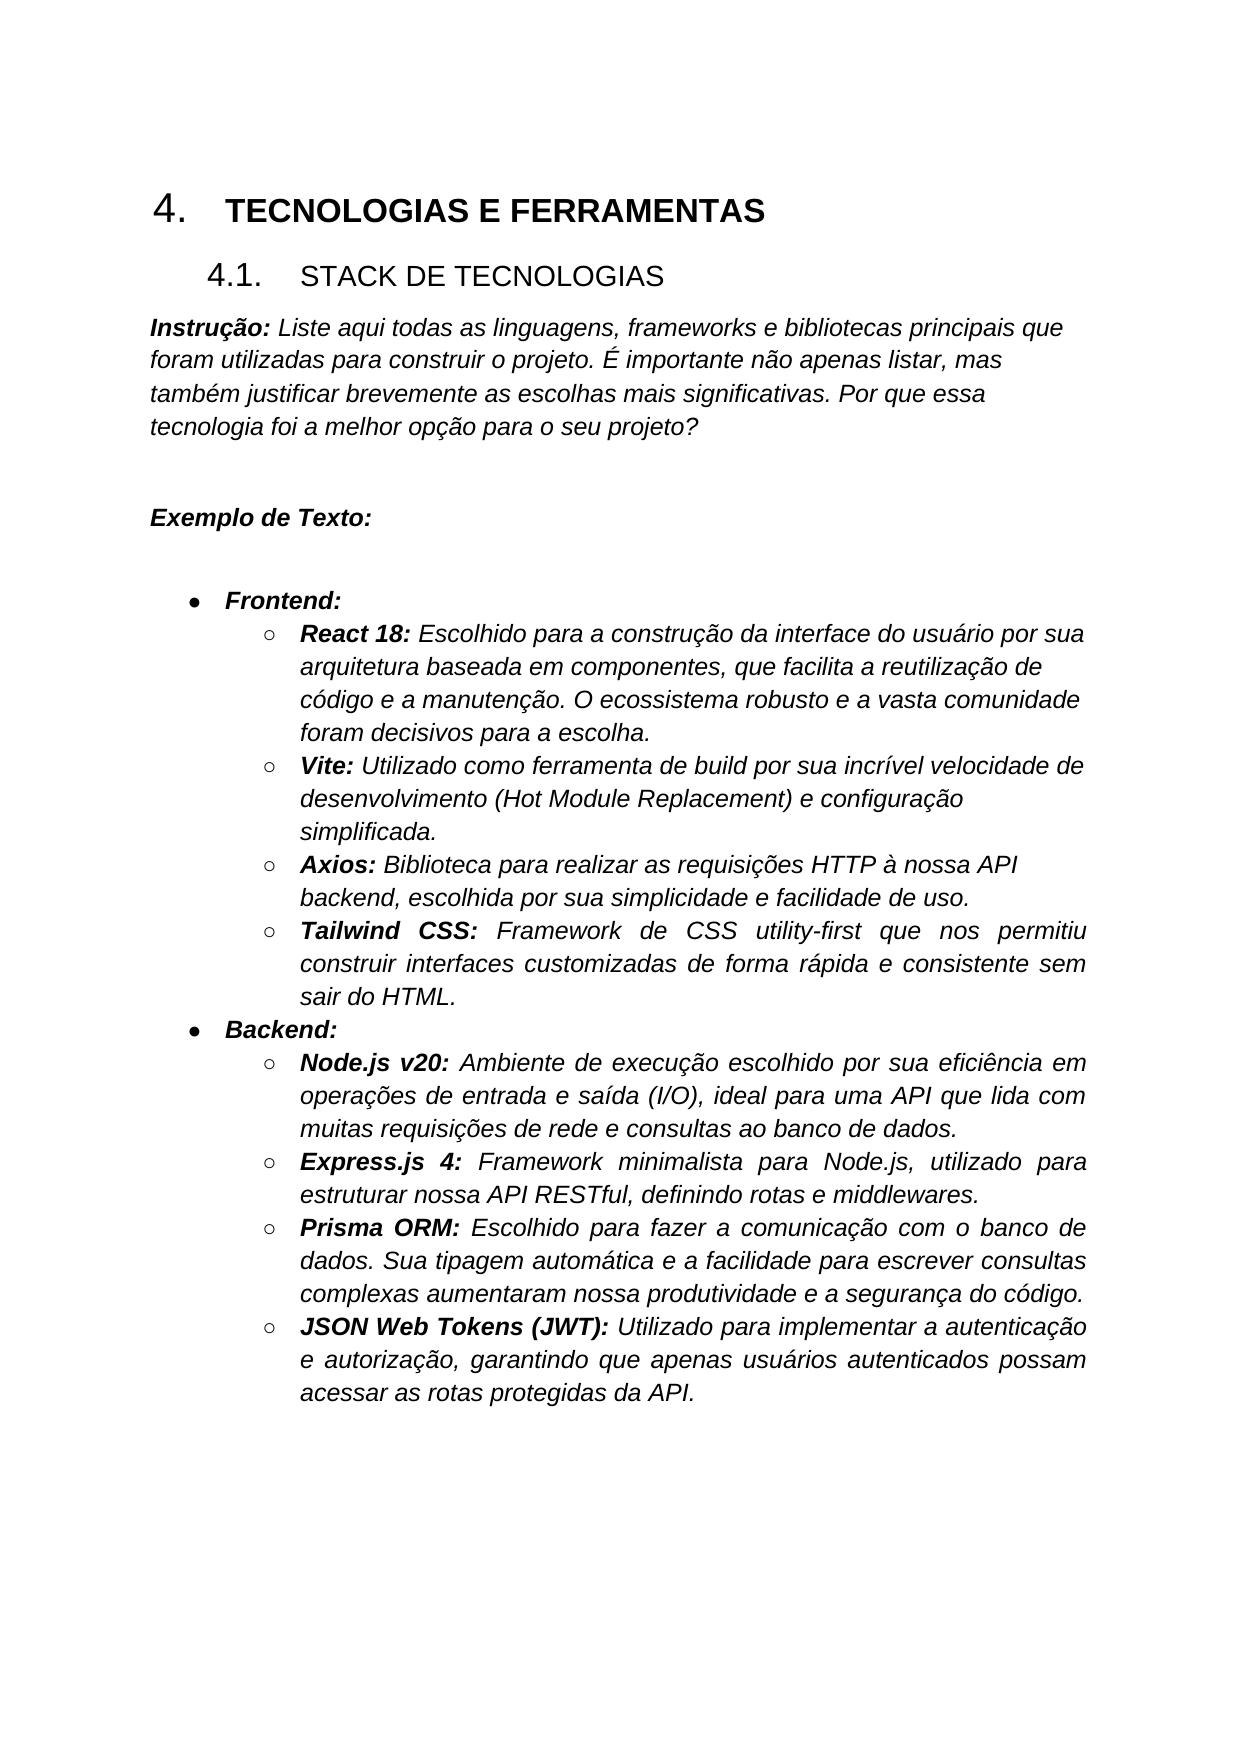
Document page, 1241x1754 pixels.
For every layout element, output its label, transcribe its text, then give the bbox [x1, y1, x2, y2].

list Tailwind CSS: Framework de CSS utility-first que nos permitiu construir interfaces customizadas de forma rápida e consistente sem sair do HTML. [262, 916, 1090, 1011]
list React 18: Escolhido para a construção da interface do usuário por sua arquitetura baseada em componentes, que facilita a reutilização de código e a manutenção. O ecossistema robusto e a vasta comunidade foram decisivos para a escolha. [262, 619, 1090, 746]
list Node.js v20: Ambiente de execução escolhido por sua eficiência em operações de entrada e saída (I/O), ideal para uma API que lida com muitas requisições de rede e consultas ao banco de dados. [262, 1048, 1090, 1143]
list Backend: [187, 1015, 1090, 1044]
text Exemplo de Texto: [150, 503, 1090, 531]
subtitle TECNOLOGIAS E FERRAMENTAS [187, 183, 1090, 231]
list Vite: Utilizado como ferramenta de build por sua incrível velocidade de desenvolvimento (Hot Module Replacement) e configuração simplificada. [262, 751, 1090, 846]
list JSON Web Tokens (JWT): Utilizado para implementar a autenticação e autorização, garantindo que apenas usuários autenticados possam acessar as rotas protegidas da API. [262, 1312, 1090, 1407]
text Instrução: Liste aqui todas as linguagens, frameworks e bibliotecas principais que foram utilizadas para construir o projeto. É importante não apenas listar, mas também justificar brevemente as escolhas mais significativas. Por que essa tecnologia foi a melhor opção para o seu projeto? [150, 312, 1090, 440]
list Prisma ORM: Escolhido para fazer a comunicação com o banco de dados. Sua tipagem automática e a facilidade para escrever consultas complexas aumentaram nossa produtividade e a segurança do código. [262, 1213, 1090, 1308]
list Frontend: [187, 586, 1090, 614]
list Express.js 4: Framework minimalista para Node.js, utilizado para estruturar nossa API RESTful, definindo rotas e middlewares. [262, 1147, 1090, 1209]
list Axios: Biblioteca para realizar as requisições HTTP à nossa API backend, escolhida por sua simplicidade e facilidade de uso. [262, 850, 1090, 912]
subtitle STACK DE TECNOLOGIAS [262, 255, 1090, 293]
